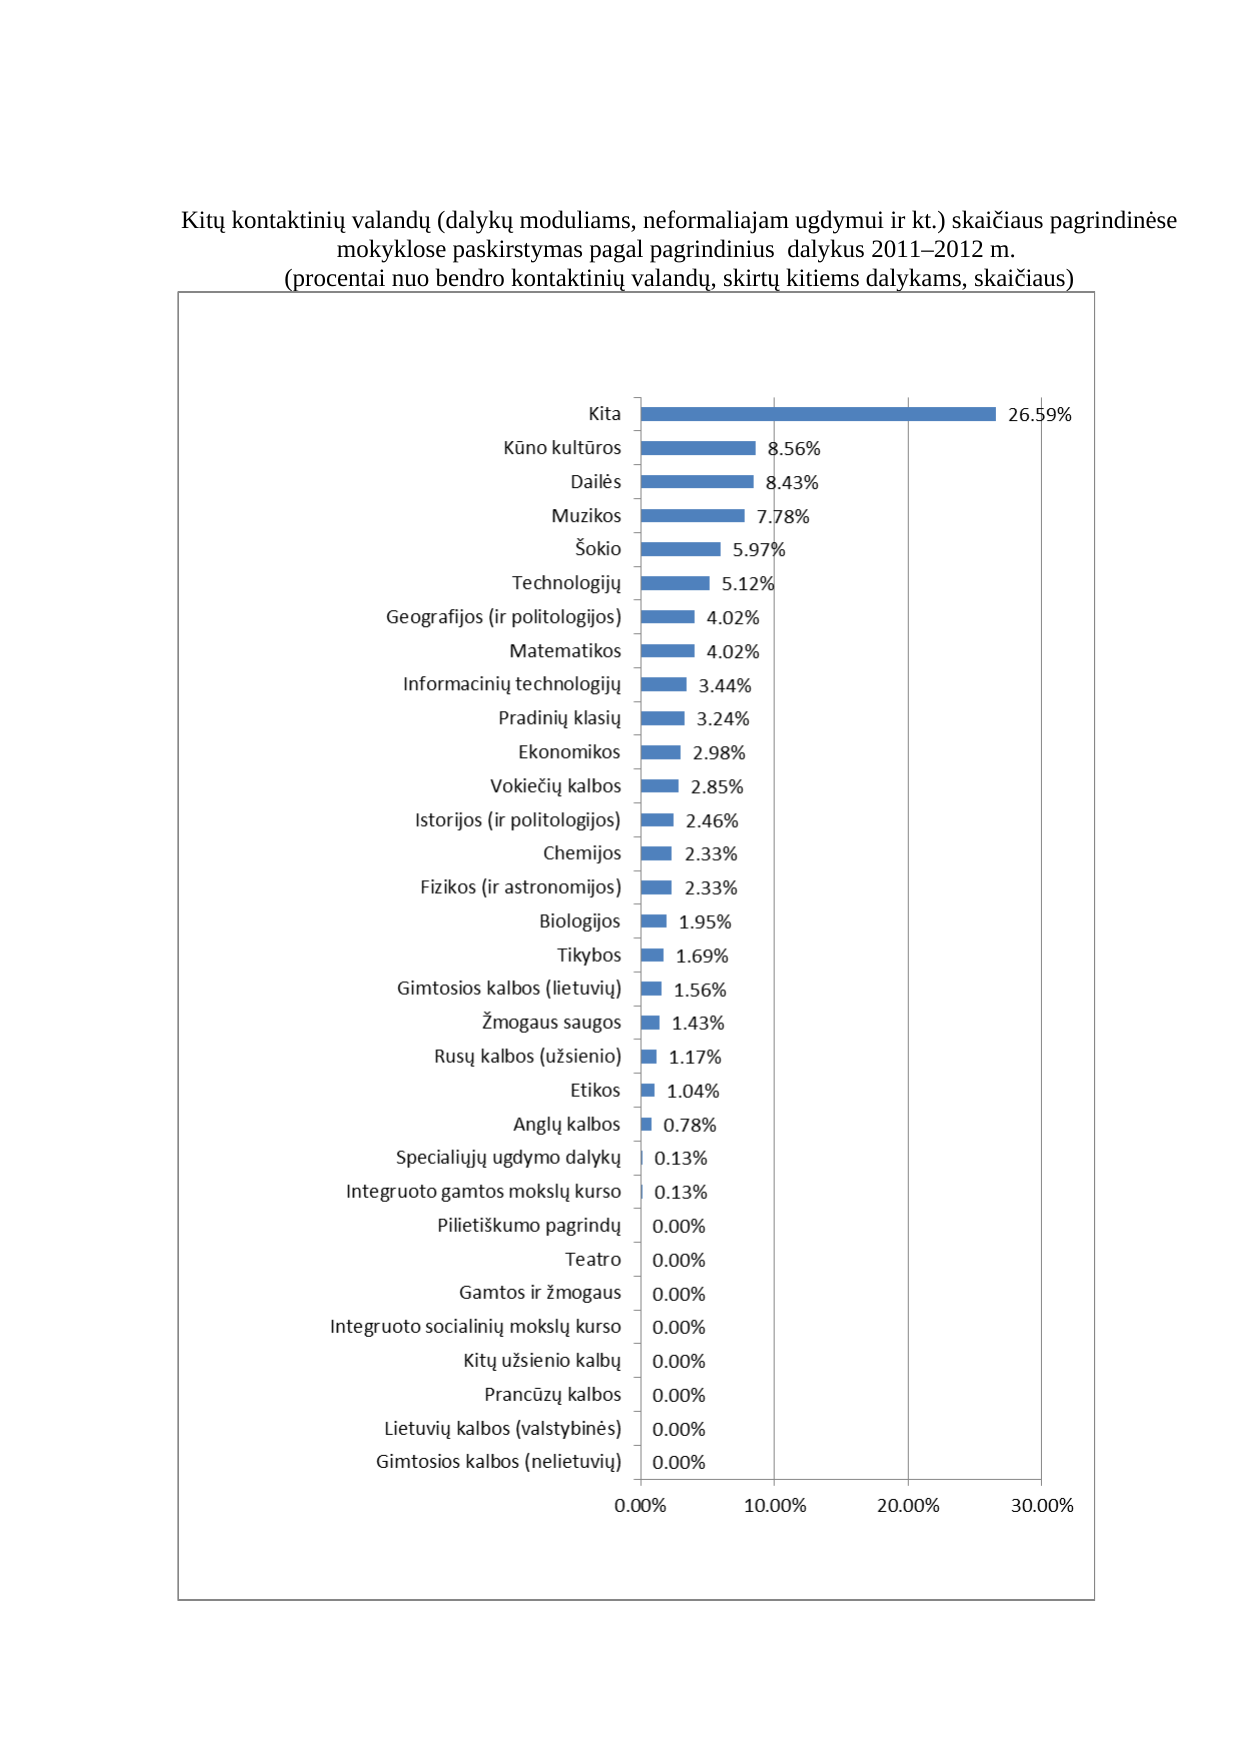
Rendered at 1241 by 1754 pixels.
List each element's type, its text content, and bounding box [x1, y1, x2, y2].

text (procentai nuo bendro kontaktinių valandų, skirtų kitiems dalykams, skaičiaus) [177, 263, 1181, 291]
text Kitų kontaktinių valandų (dalykų moduliams, neformaliajam ugdymui ir kt.) skaičiaus pagrindinėse mokyklose paskirstymas pagal pagrindinius dalykus 2011–2012 m. [177, 205, 1181, 263]
